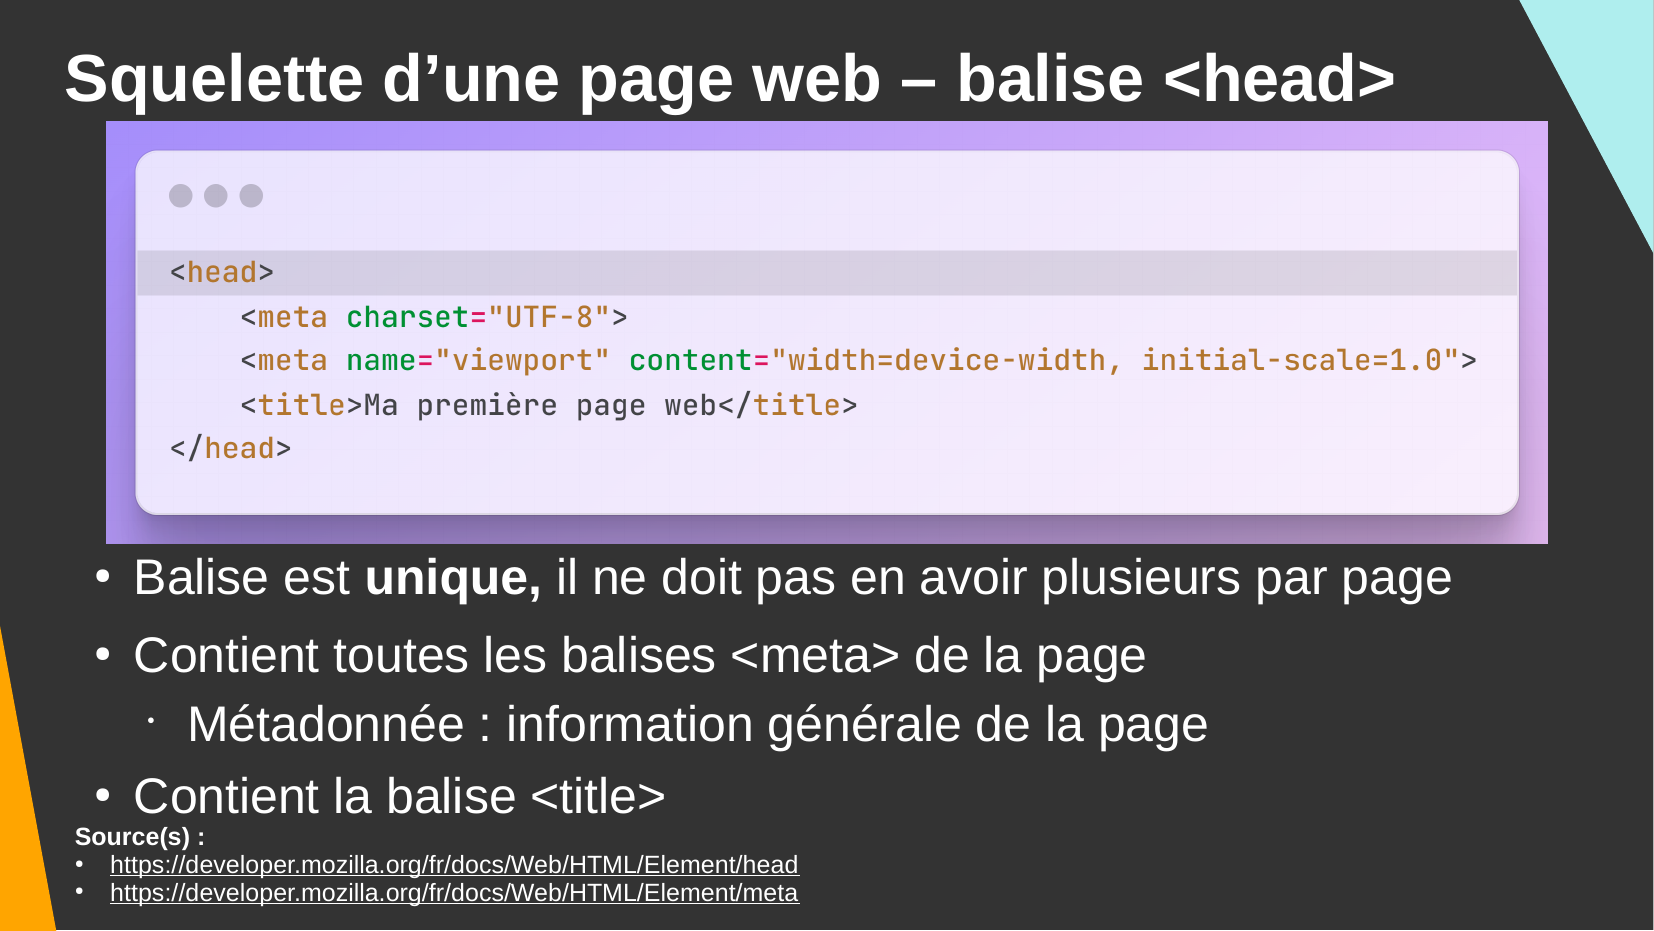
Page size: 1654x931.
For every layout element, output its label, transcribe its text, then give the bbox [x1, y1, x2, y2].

text_box Source(s) : https://developer.mozilla.org/fr/docs/Web/HTML/Element/head https://developer.mozilla.org/fr/docs/Web/HTML/Element/meta [59, 814, 1546, 914]
list Balise est unique, il ne doit pas en avoir plusieurs par page Contient toutes les balises <meta> de la page Métadonnée : information générale de la page Contient la balise <title> [80, 549, 1635, 827]
picture [106, 121, 1548, 544]
text_box [0, 625, 57, 931]
title Squelette d’une page web – balise <head> [64, 40, 1553, 125]
text_box [1519, 0, 1654, 255]
